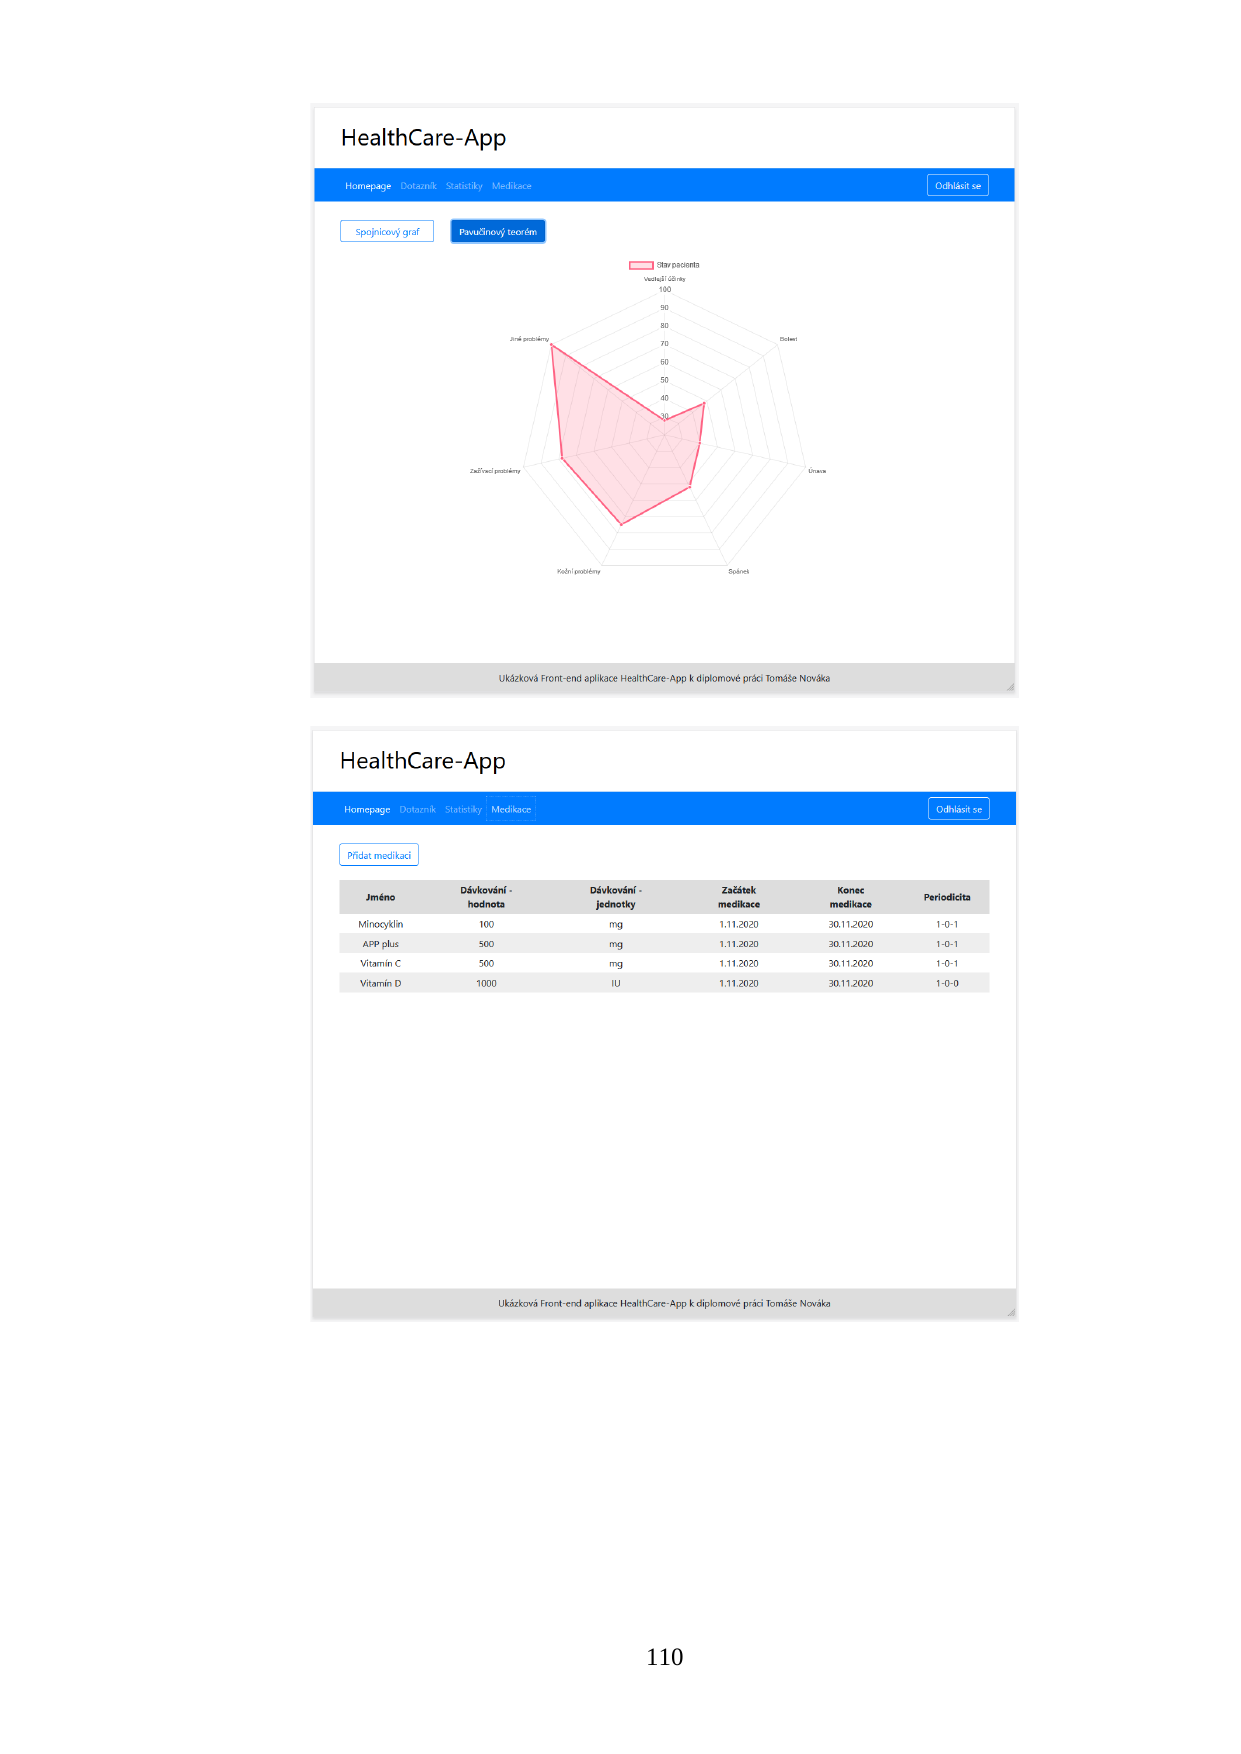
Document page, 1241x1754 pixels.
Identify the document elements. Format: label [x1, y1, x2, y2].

picture [310, 726, 1019, 1322]
table_cell [207, 726, 1122, 1350]
picture [310, 103, 1019, 698]
table_header [207, 104, 1122, 726]
